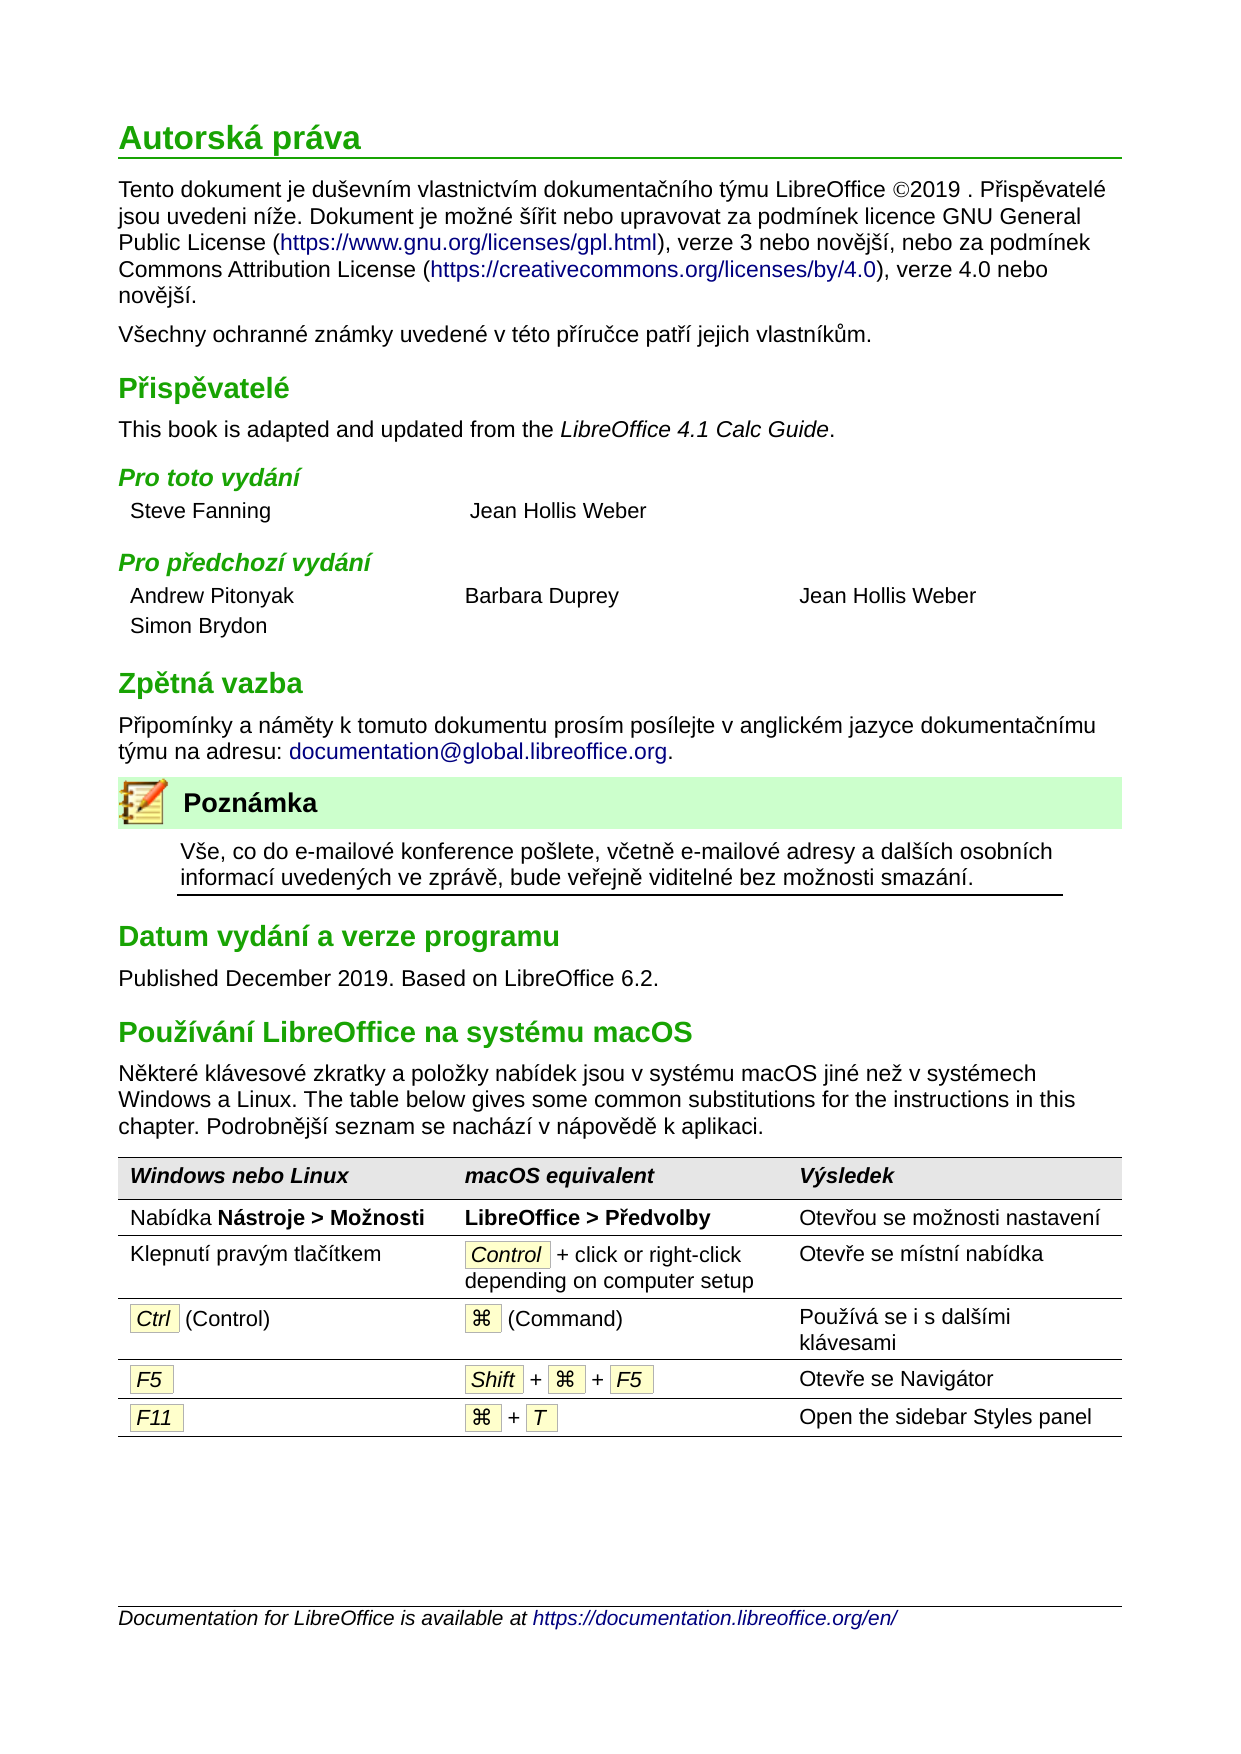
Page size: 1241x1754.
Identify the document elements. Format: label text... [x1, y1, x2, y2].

subtitle Používání LibreOffice na systému macOS [118, 1015, 1122, 1048]
table_header Výsledek [787, 1158, 1122, 1199]
subtitle Pro toto vydání [118, 463, 1122, 492]
table_header macOS equivalent [453, 1158, 787, 1199]
table_cell [788, 613, 1122, 643]
table_header Windows nebo Linux [118, 1158, 453, 1199]
text This book is adapted and updated from the LibreOffice 4.1 Calc Guide. [118, 416, 1122, 442]
table_cell Klepnutí pravým tlačítkem [118, 1236, 453, 1298]
table_header Barbara Duprey [453, 583, 787, 613]
table_cell Simon Brydon [118, 613, 453, 643]
table_cell F5 [118, 1360, 453, 1398]
subtitle Datum vydání a verze programu [118, 919, 1122, 953]
table_cell Shift + ⌘ + F5 [453, 1360, 787, 1398]
table_cell Otevře se Navigátor [787, 1360, 1122, 1398]
subtitle Poznámka [118, 777, 1122, 829]
table_cell Control + click or right-click depending on computer setup [453, 1236, 787, 1298]
table_header Steve Fanning [118, 498, 458, 528]
text Published December 2019. Based on LibreOffice 6.2. [118, 965, 1122, 991]
table_cell LibreOffice > Předvolby [453, 1200, 787, 1234]
table_cell ⌘ + T [453, 1399, 787, 1436]
table_cell Používá se i s dalšími klávesami [787, 1299, 1122, 1359]
table_cell Otevřou se možnosti nastavení [787, 1200, 1122, 1234]
table_cell [453, 613, 787, 643]
table_cell Otevře se místní nabídka [787, 1236, 1122, 1298]
subtitle Zpětná vazba [118, 666, 1122, 700]
text Tento dokument je duševním vlastnictvím dokumentačního týmu LibreOffice ©2019 . Přispěvatelé jsou uvedeni níže. Dokument je možné šířit nebo upravovat za podmínek licence GNU General Public License (https://www.gnu.org/licenses/gpl.html), verze 3 nebo novější, nebo za podmínek Commons Attribution License (https://creativecommons.org/licenses/by/4.0), verze 4.0 nebo novější. [118, 176, 1122, 308]
table_header Jean Hollis Weber [788, 583, 1122, 613]
table_cell F11 [118, 1399, 453, 1436]
text Všechny ochranné známky uvedené v této příručce patří jejich vlastníkům. [118, 321, 1122, 347]
table_cell Ctrl (Control) [118, 1299, 453, 1359]
subtitle Pro předchozí vydání [118, 548, 1122, 577]
subtitle Přispěvatelé [118, 371, 1122, 404]
picture [119, 777, 170, 828]
text Připomínky a náměty k tomuto dokumentu prosím posílejte v anglickém jazyce dokumentačnímu týmu na adresu: documentation@global.libreoffice.org. [118, 712, 1122, 764]
table_cell Open the sidebar Styles panel [787, 1399, 1122, 1436]
text Některé klávesové zkratky a položky nabídek jsou v systému macOS jiné než v systémech Windows a Linux. The table below gives some common substitutions for the instructions in this chapter. Podrobnější seznam se nachází v nápovědě k aplikaci. [118, 1060, 1122, 1139]
subtitle Autorská práva [118, 118, 1122, 157]
table_cell Nabídka Nástroje > Možnosti [118, 1200, 453, 1234]
table_header Jean Hollis Weber [458, 498, 789, 528]
table_cell ⌘ (Command) [453, 1299, 787, 1359]
table_header [789, 498, 1122, 528]
table_header Andrew Pitonyak [118, 583, 453, 613]
text Vše, co do e-mailové konference pošlete, včetně e-mailové adresy a dalších osobních informací uvedených ve zprávě, bude veřejně viditelné bez možnosti smazání. [177, 835, 1063, 894]
